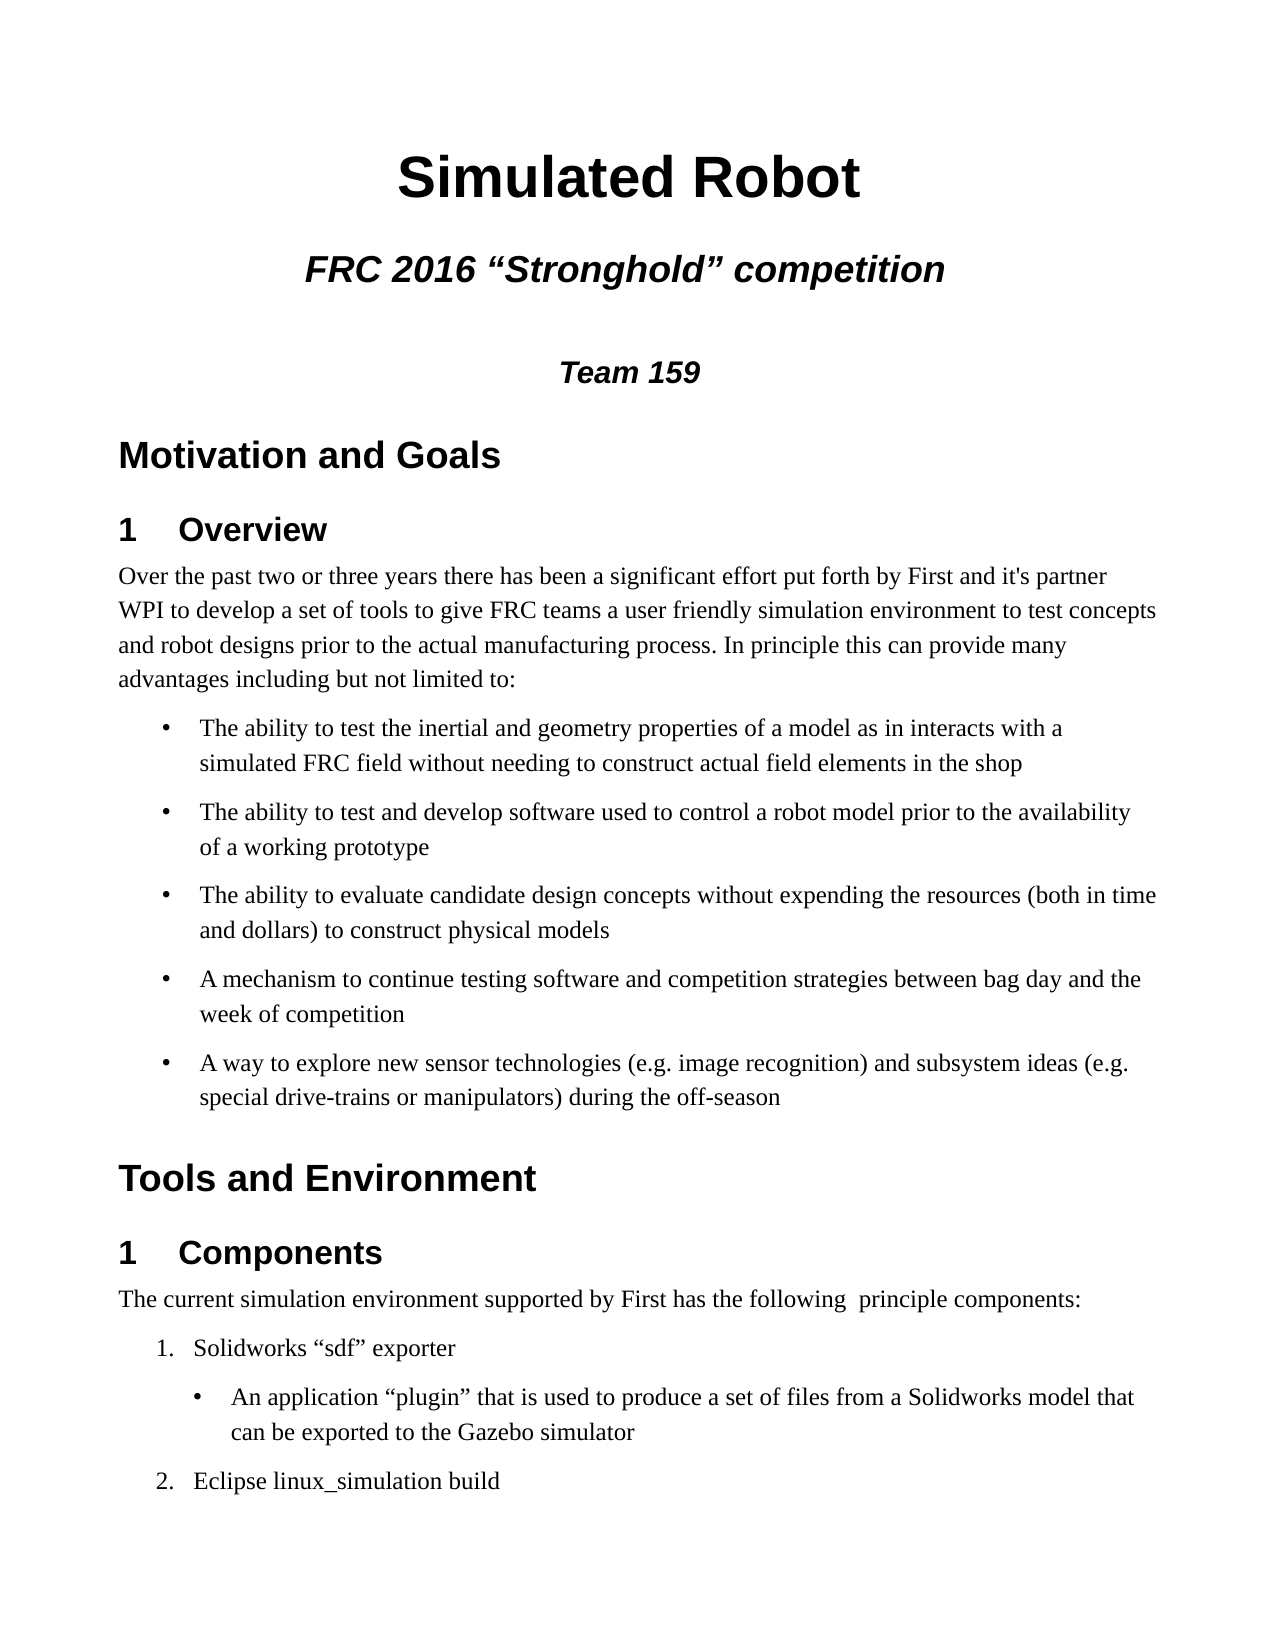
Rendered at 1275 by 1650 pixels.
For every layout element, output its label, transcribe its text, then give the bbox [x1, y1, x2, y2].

list The ability to test the inertial and geometry properties of a model as in interacts with a simulated FRC field without needing to construct actual field elements in the shop [162, 713, 1157, 777]
list The ability to evaluate candidate design concepts without expending the resources (both in time and dollars) to construct physical models [162, 881, 1157, 944]
subtitle Overview [118, 510, 1157, 548]
list A way to explore new sensor technologies (e.g. image recognition) and subsystem ideas (e.g. special drive-trains or manipulators) during the off-season [162, 1048, 1157, 1111]
title Simulated Robot [118, 143, 1157, 210]
subtitle Components [118, 1233, 1157, 1272]
title Team 159 [118, 328, 1157, 395]
subtitle Tools and Environment [118, 1156, 1157, 1200]
list Solidworks “sdf” exporter [156, 1333, 1157, 1362]
title FRC 2016 “Stronghold” competition [118, 248, 1157, 291]
list A mechanism to continue testing software and competition strategies between bag day and the week of competition [162, 964, 1157, 1027]
list Eclipse linux_simulation build [156, 1466, 1157, 1495]
subtitle Motivation and Goals [118, 433, 1157, 477]
list An application “plugin” that is used to produce a set of files from a Solidworks model that can be exported to the Gazebo simulator [193, 1382, 1157, 1446]
text The current simulation environment supported by First has the following principle components: [118, 1284, 1157, 1313]
list The ability to test and develop software used to control a robot model prior to the availability of a working prototype [162, 797, 1157, 860]
text Over the past two or three years there has been a significant effort put forth by First and it's partner WPI to develop a set of tools to give FRC teams a user friendly simulation environment to test concepts and robot designs prior to the actual manufacturing process. In principle this can provide many advantages including but not limited to: [118, 561, 1157, 693]
